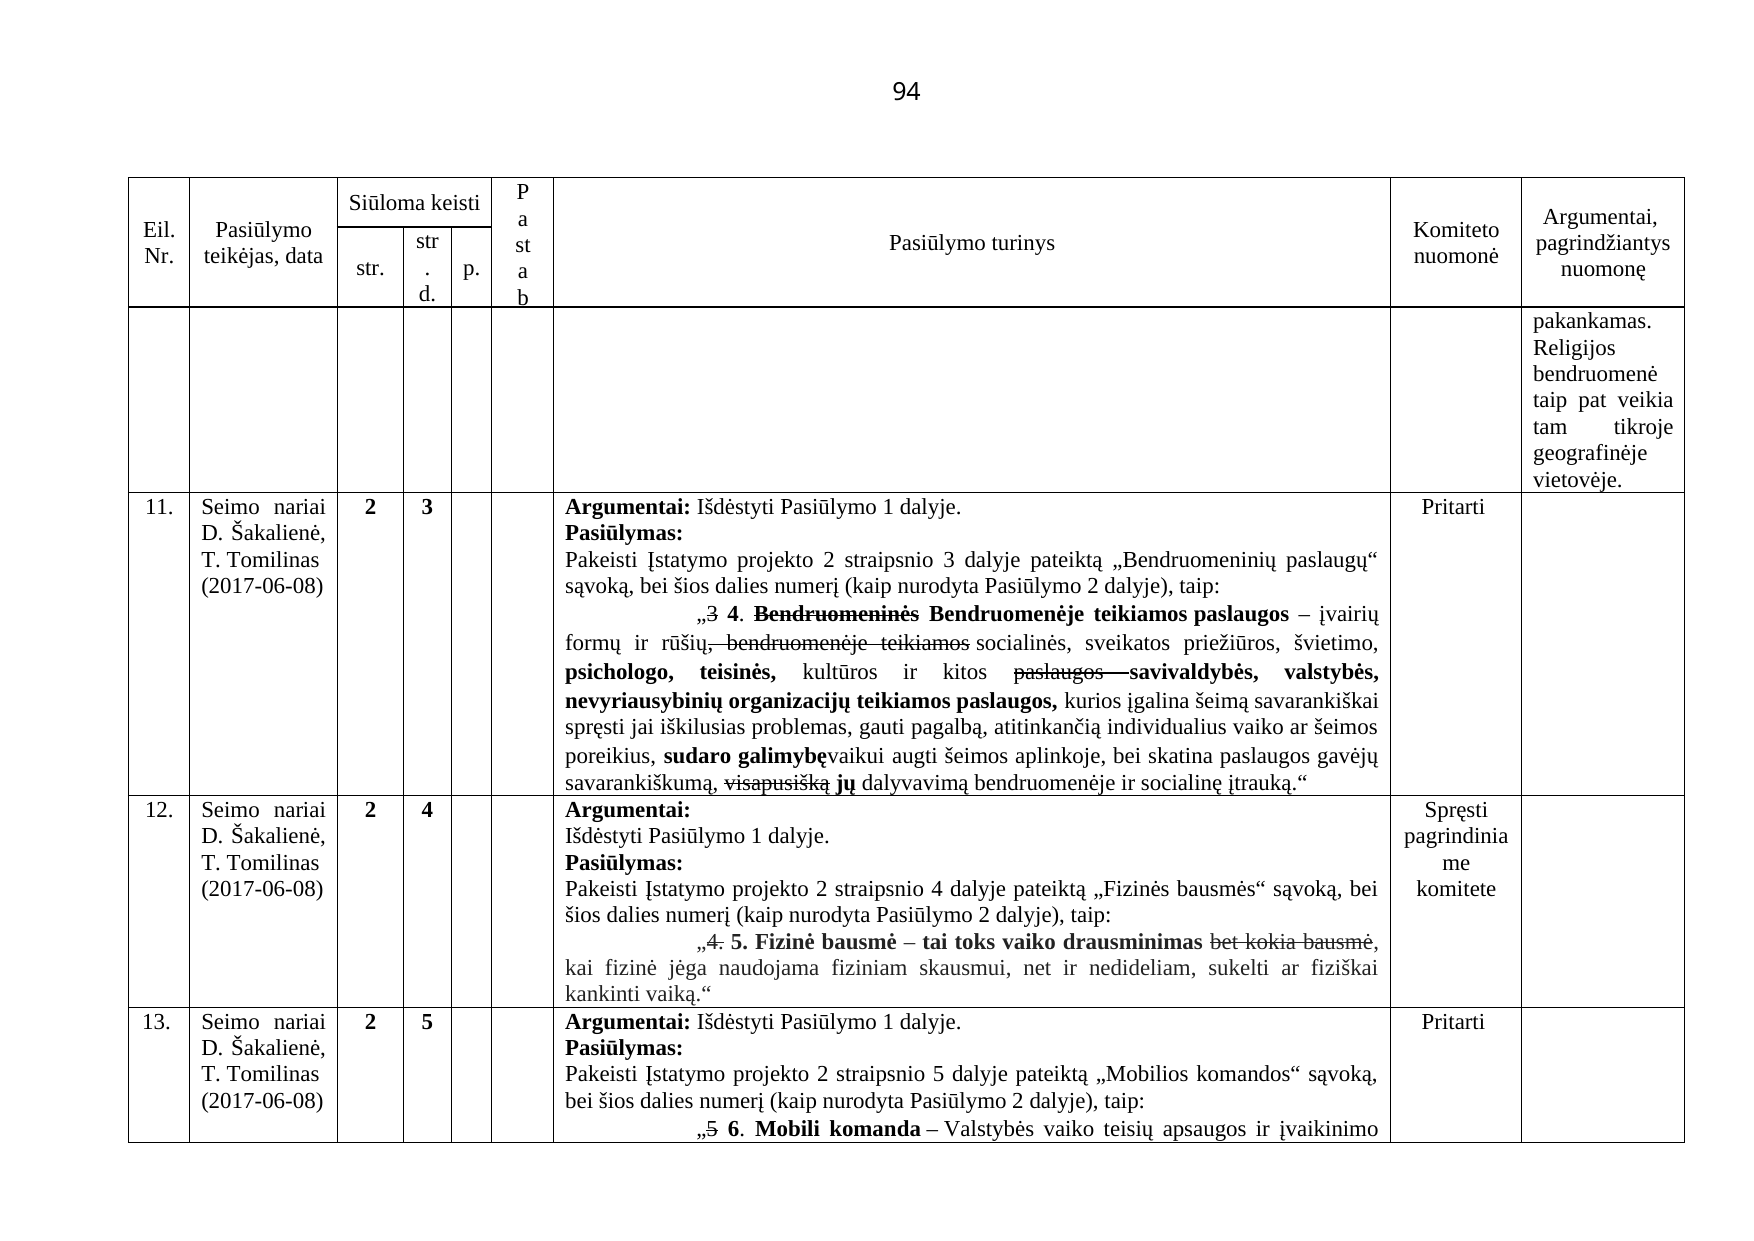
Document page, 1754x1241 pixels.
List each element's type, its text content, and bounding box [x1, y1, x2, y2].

table_cell Pritarti [1391, 493, 1521, 795]
table_cell [452, 493, 491, 795]
table_cell [1391, 308, 1521, 492]
table_cell 2 [338, 1008, 403, 1142]
table_cell 13. [129, 1008, 189, 1142]
table_cell Argumentai: Išdėstyti Pasiūlymo 1 dalyje. Pasiūlymas: Pakeisti Įstatymo projekto 2 straipsnio 5 dalyje pateiktą „Mobilios komandos“ sąvoką, bei šios dalies numerį (kaip nurodyta Pasiūlymo 2 dalyje), taip: „5 6. Mobili komanda – Valstybės vaiko teisių apsaugos ir įvaikinimo [554, 1008, 1390, 1142]
table_cell [492, 1008, 553, 1142]
table_header Siūloma keisti [338, 178, 491, 226]
table_header Komiteto nuomonė [1391, 178, 1521, 306]
table_cell [1522, 493, 1684, 795]
table_cell Argumentai: Išdėstyti Pasiūlymo 1 dalyje. Pasiūlymas: Pakeisti Įstatymo projekto 2 straipsnio 4 dalyje pateiktą „Fizinės bausmės“ sąvoką, bei šios dalies numerį (kaip nurodyta Pasiūlymo 2 dalyje), taip: „4. 5. Fizinė bausmė – tai toks vaiko drausminimas bet kokia bausmė, kai fizinė jėga naudojama fiziniam skausmui, net ir nedideliam, sukelti ar fiziškai kankinti vaiką.“ [554, 796, 1390, 1007]
table_cell [492, 493, 553, 795]
table_cell [554, 308, 1390, 492]
table_cell [129, 308, 189, 492]
table_cell Seimo nariai D. Šakalienė, T. Tomilinas (2017-06-08) [190, 1008, 337, 1142]
table_cell str. d. [404, 228, 451, 306]
table_cell Seimo nariai D. Šakalienė, T. Tomilinas (2017-06-08) [190, 796, 337, 1007]
table_header Pasiūlymo teikėjas, data [190, 178, 337, 306]
table_header Argumentai, pagrindžiantys nuomonę [1522, 178, 1684, 306]
table_cell [1522, 796, 1684, 1007]
table_cell Argumentai: Išdėstyti Pasiūlymo 1 dalyje. Pasiūlymas: Pakeisti Įstatymo projekto 2 straipsnio 3 dalyje pateiktą „Bendruomeninių paslaugų“ sąvoką, bei šios dalies numerį (kaip nurodyta Pasiūlymo 2 dalyje), taip: „3 4. Bendruomeninės Bendruomenėje teikiamos paslaugos – įvairių formų ir rūšių, bendruomenėje teikiamos socialinės, sveikatos priežiūros, švietimo, psichologo, teisinės, kultūros ir kitos paslaugos savivaldybės, valstybės, nevyriausybinių organizacijų teikiamos paslaugos, kurios įgalina šeimą savarankiškai spręsti jai iškilusias problemas, gauti pagalbą, atitinkančią individualius vaiko ar šeimos poreikius, sudaro galimybęvaikui augti šeimos aplinkoje, bei skatina paslaugos gavėjų savarankiškumą, visapusišką jų dalyvavimą bendruomenėje ir socialinę įtrauką.“ [554, 493, 1390, 795]
table_header Pastabos [492, 178, 553, 306]
table_cell [452, 1008, 491, 1142]
table_cell 2 [338, 493, 403, 795]
table_header Pasiūlymo turinys [554, 178, 1390, 306]
table_cell p. [452, 228, 491, 306]
table_cell 12. [129, 796, 189, 1007]
table_cell [338, 308, 403, 492]
table_cell 3 [404, 493, 451, 795]
table_cell [190, 308, 337, 492]
table_header Eil. Nr. [129, 178, 189, 306]
table_cell [404, 308, 451, 492]
table_cell [452, 308, 491, 492]
table_cell 2 [338, 796, 403, 1007]
table_cell Pritarti [1391, 1008, 1521, 1142]
table_cell 11. [129, 493, 189, 795]
table_cell 4 [404, 796, 451, 1007]
table_cell [492, 796, 553, 1007]
table_cell str. [338, 228, 403, 306]
table_cell pakankamas. Religijos bendruomenė taip pat veikia tam tikroje geografinėje vietovėje. [1522, 308, 1684, 492]
table_cell 5 [404, 1008, 451, 1142]
table_cell Seimo nariai D. Šakalienė, T. Tomilinas (2017-06-08) [190, 493, 337, 795]
table_cell [452, 796, 491, 1007]
table_cell [492, 308, 553, 492]
table_cell [1522, 1008, 1684, 1142]
table_cell Spręsti pagrindiniame komitete [1391, 796, 1521, 1007]
